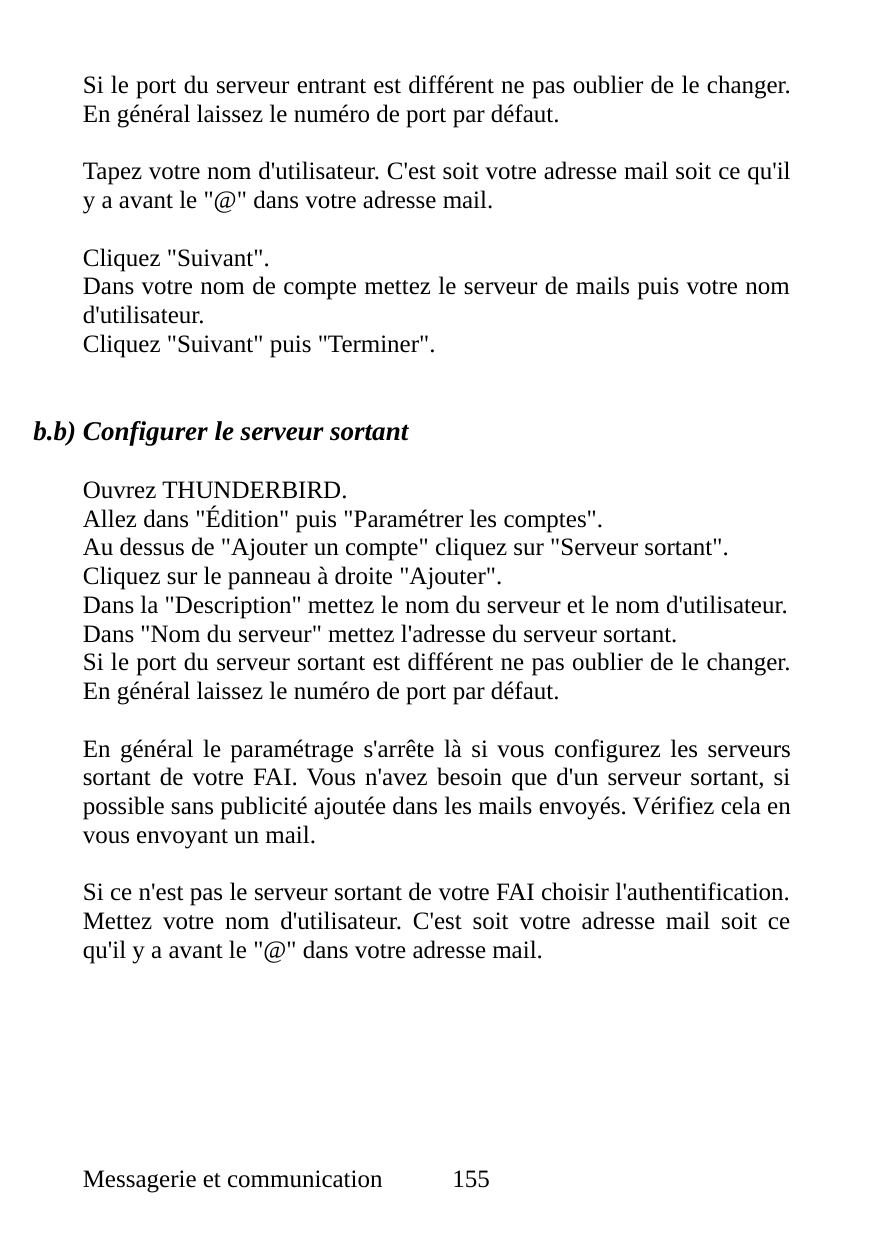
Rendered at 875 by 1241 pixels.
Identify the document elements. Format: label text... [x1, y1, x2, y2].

text Ouvrez THUNDERBIRD. [83, 475, 791, 504]
text Cliquez "Suivant" puis "Terminer". [83, 329, 791, 358]
text Cliquez "Suivant". [83, 243, 791, 271]
text Dans votre nom de compte mettez le serveur de mails puis votre nom d'utilisateur. [83, 271, 791, 329]
text Si ce n'est pas le serveur sortant de votre FAI choisir l'authentification. Mettez votre nom d'utilisateur. C'est soit votre adresse mail soit ce qu'il y a avant le "@" dans votre adresse mail. [83, 877, 791, 964]
text Allez dans "Édition" puis "Paramétrer les comptes". [83, 504, 791, 532]
subtitle Configurer le serveur sortant [83, 415, 791, 446]
text Dans "Nom du serveur" mettez l'adresse du serveur sortant. [83, 619, 791, 647]
text Au dessus de "Ajouter un compte" cliquez sur "Serveur sortant". [83, 532, 791, 561]
text Si le port du serveur sortant est différent ne pas oublier de le changer. En général laissez le numéro de port par défaut. [83, 647, 791, 705]
text Si le port du serveur entrant est différent ne pas oublier de le changer. En général laissez le numéro de port par défaut. [83, 70, 791, 128]
text Dans la "Description" mettez le nom du serveur et le nom d'utilisateur. [83, 590, 791, 619]
text Cliquez sur le panneau à droite "Ajouter". [83, 561, 791, 590]
text Tapez votre nom d'utilisateur. C'est soit votre adresse mail soit ce qu'il y a avant le "@" dans votre adresse mail. [83, 156, 791, 214]
text En général le paramétrage s'arrête là si vous configurez les serveurs sortant de votre FAI. Vous n'avez besoin que d'un serveur sortant, si possible sans publicité ajoutée dans les mails envoyés. Vérifiez cela en vous envoyant un mail. [83, 734, 791, 849]
